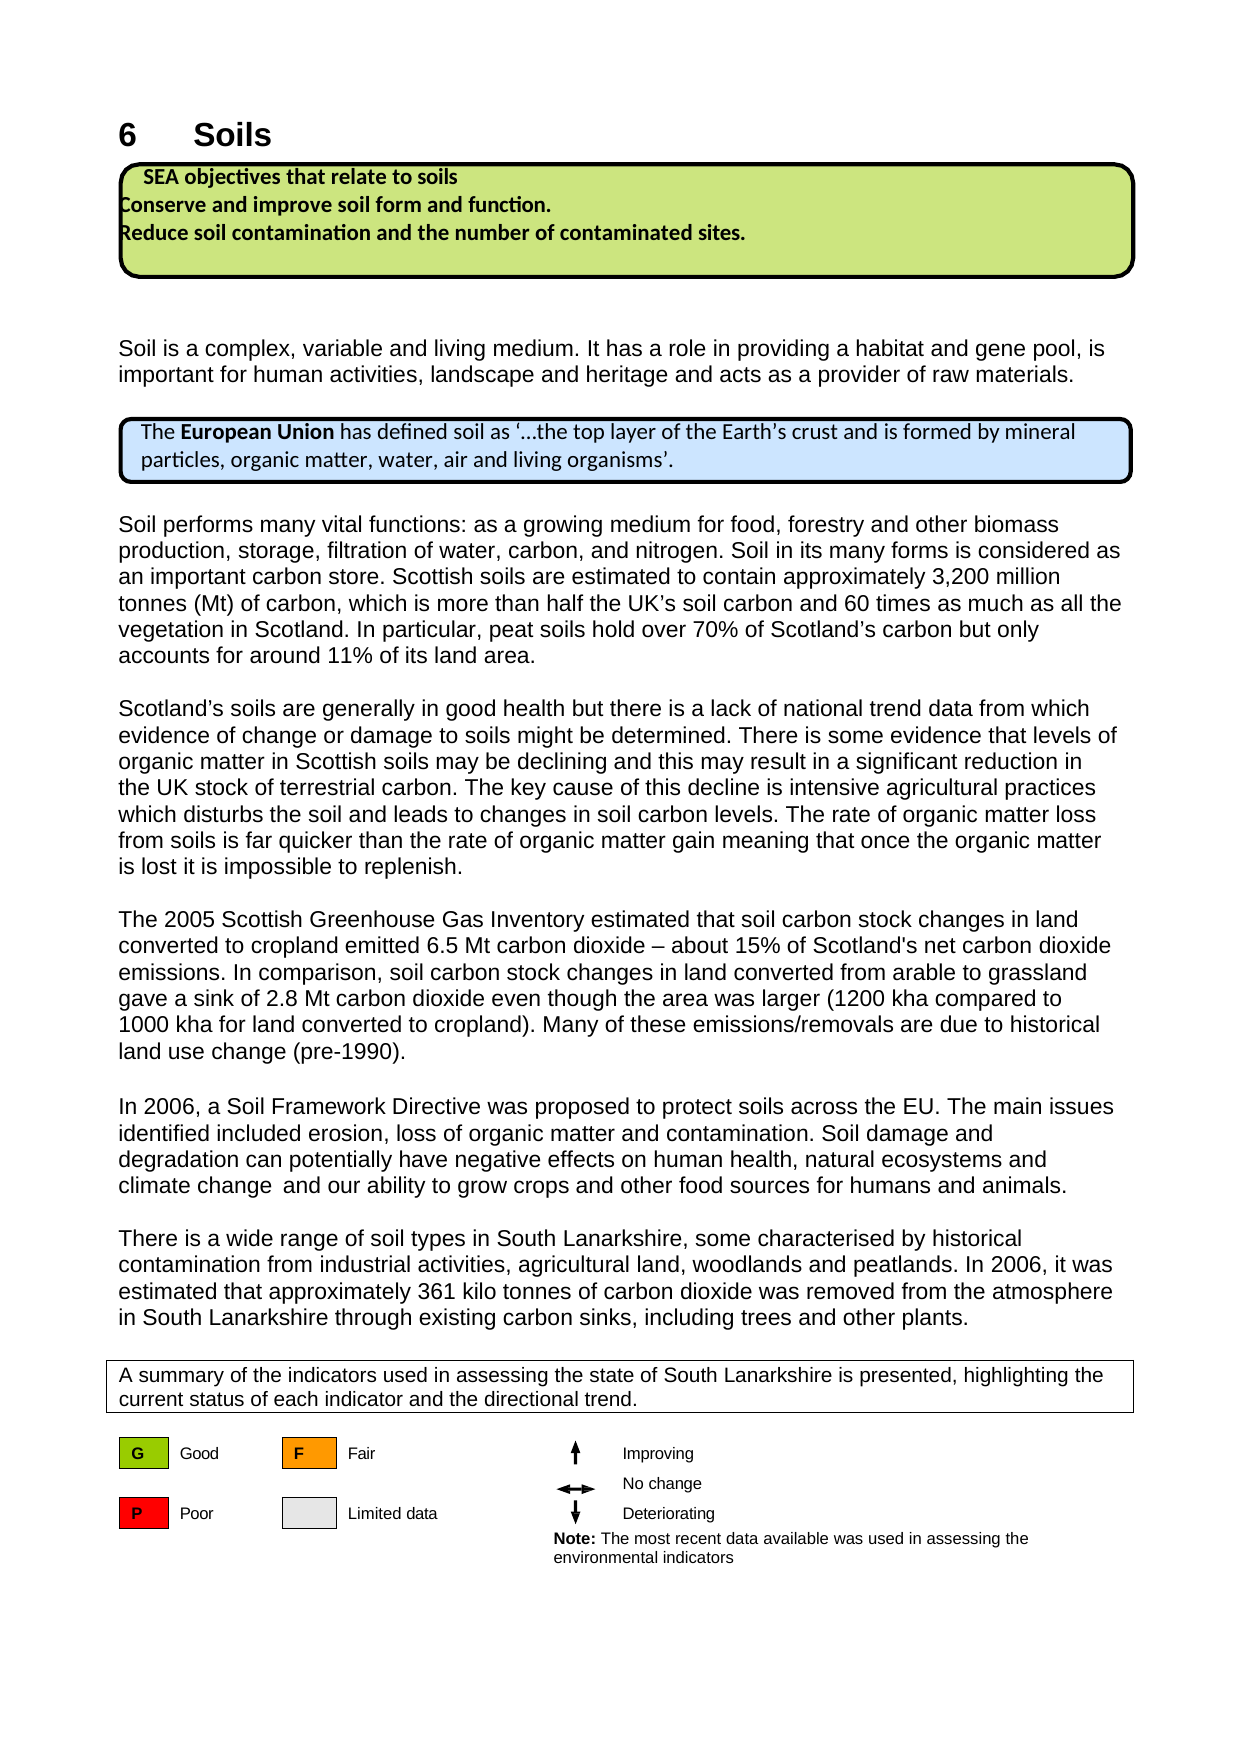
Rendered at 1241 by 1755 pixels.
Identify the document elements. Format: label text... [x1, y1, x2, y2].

text Note: The most recent data available was used in assessing the environmental indicators [553, 1529, 1118, 1567]
table_cell [168, 1468, 282, 1497]
table_cell No change [530, 1468, 723, 1497]
text Soil performs many vital functions: as a growing medium for food, forestry and other biomass production, storage, filtration of water, carbon, and nitrogen. Soil in its many forms is considered as an important carbon store. Scottish soils are estimated to contain approximately 3,200 million tonnes (Mt) of carbon, which is more than half the UK’s soil carbon and 60 times as much as all the vegetation in Scotland. In particular, peat soils hold over 70% of Scotland’s carbon but only accounts for around 11% of its land area. [118, 511, 1122, 669]
text The 2005 Scottish Greenhouse Gas Inventory estimated that soil carbon stock changes in land converted to cropland emitted 6.5 Mt carbon dioxide – about 15% of Scotland's net carbon dioxide emissions. In comparison, soil carbon stock changes in land converted from arable to grassland gave a sink of 2.8 Mt carbon dioxide even though the area was larger (1200 kha compared to 1000 kha for land converted to cropland). Many of these emissions/removals are due to historical land use change (pre-1990). [118, 906, 1119, 1064]
table_cell [119, 1469, 168, 1497]
table_header Fair [337, 1437, 530, 1468]
table_cell P [120, 1498, 168, 1528]
text There is a wide range of soil types in South Lanarkshire, some characterised by historical contamination from industrial activities, agricultural land, woodlands and peatlands. In 2006, it was estimated that approximately 361 kilo tonnes of carbon dioxide was removed from the atmosphere in South Lanarkshire through existing carbon sinks, including trees and other plants. [118, 1225, 1118, 1330]
table_cell Poor [169, 1497, 282, 1528]
table_header G [120, 1438, 168, 1468]
text In 2006, a Soil Framework Directive was proposed to protect soils across the EU. The main issues identified included erosion, loss of organic matter and contamination. Soil damage and degradation can potentially have negative effects on human health, natural ecosystems and climate change and our ability to grow crops and other food sources for humans and animals. [118, 1093, 1120, 1199]
table_header F [283, 1438, 336, 1468]
table_cell Limited data [337, 1497, 530, 1528]
table_cell Deteriorating [530, 1497, 723, 1528]
text Scotland’s soils are generally in good health but there is a lack of national trend data from which evidence of change or damage to soils might be determined. There is some evidence that levels of organic matter in Scottish soils may be declining and this may result in a significant reduction in the UK stock of terrestrial carbon. The key cause of this decline is intensive agricultural practices which disturbs the soil and leads to changes in soil carbon levels. The rate of organic matter loss from soils is far quicker than the rate of organic matter gain meaning that once the organic matter is lost it is impossible to replenish. [118, 695, 1119, 880]
table_header Improving [530, 1437, 723, 1468]
table_cell [337, 1468, 530, 1497]
text Soil is a complex, variable and living medium. It has a role in providing a habitat and gene pool, is important for human activities, landscape and heritage and acts as a provider of raw materials. [118, 335, 1118, 388]
table_header Good [169, 1437, 282, 1468]
subtitle Soils [118, 116, 1196, 154]
table_cell [282, 1469, 337, 1497]
text A summary of the indicators used in assessing the state of South Lanarkshire is presented, highlighting the current status of each indicator and the directional trend. [118, 1363, 1133, 1411]
table_cell [283, 1498, 336, 1528]
